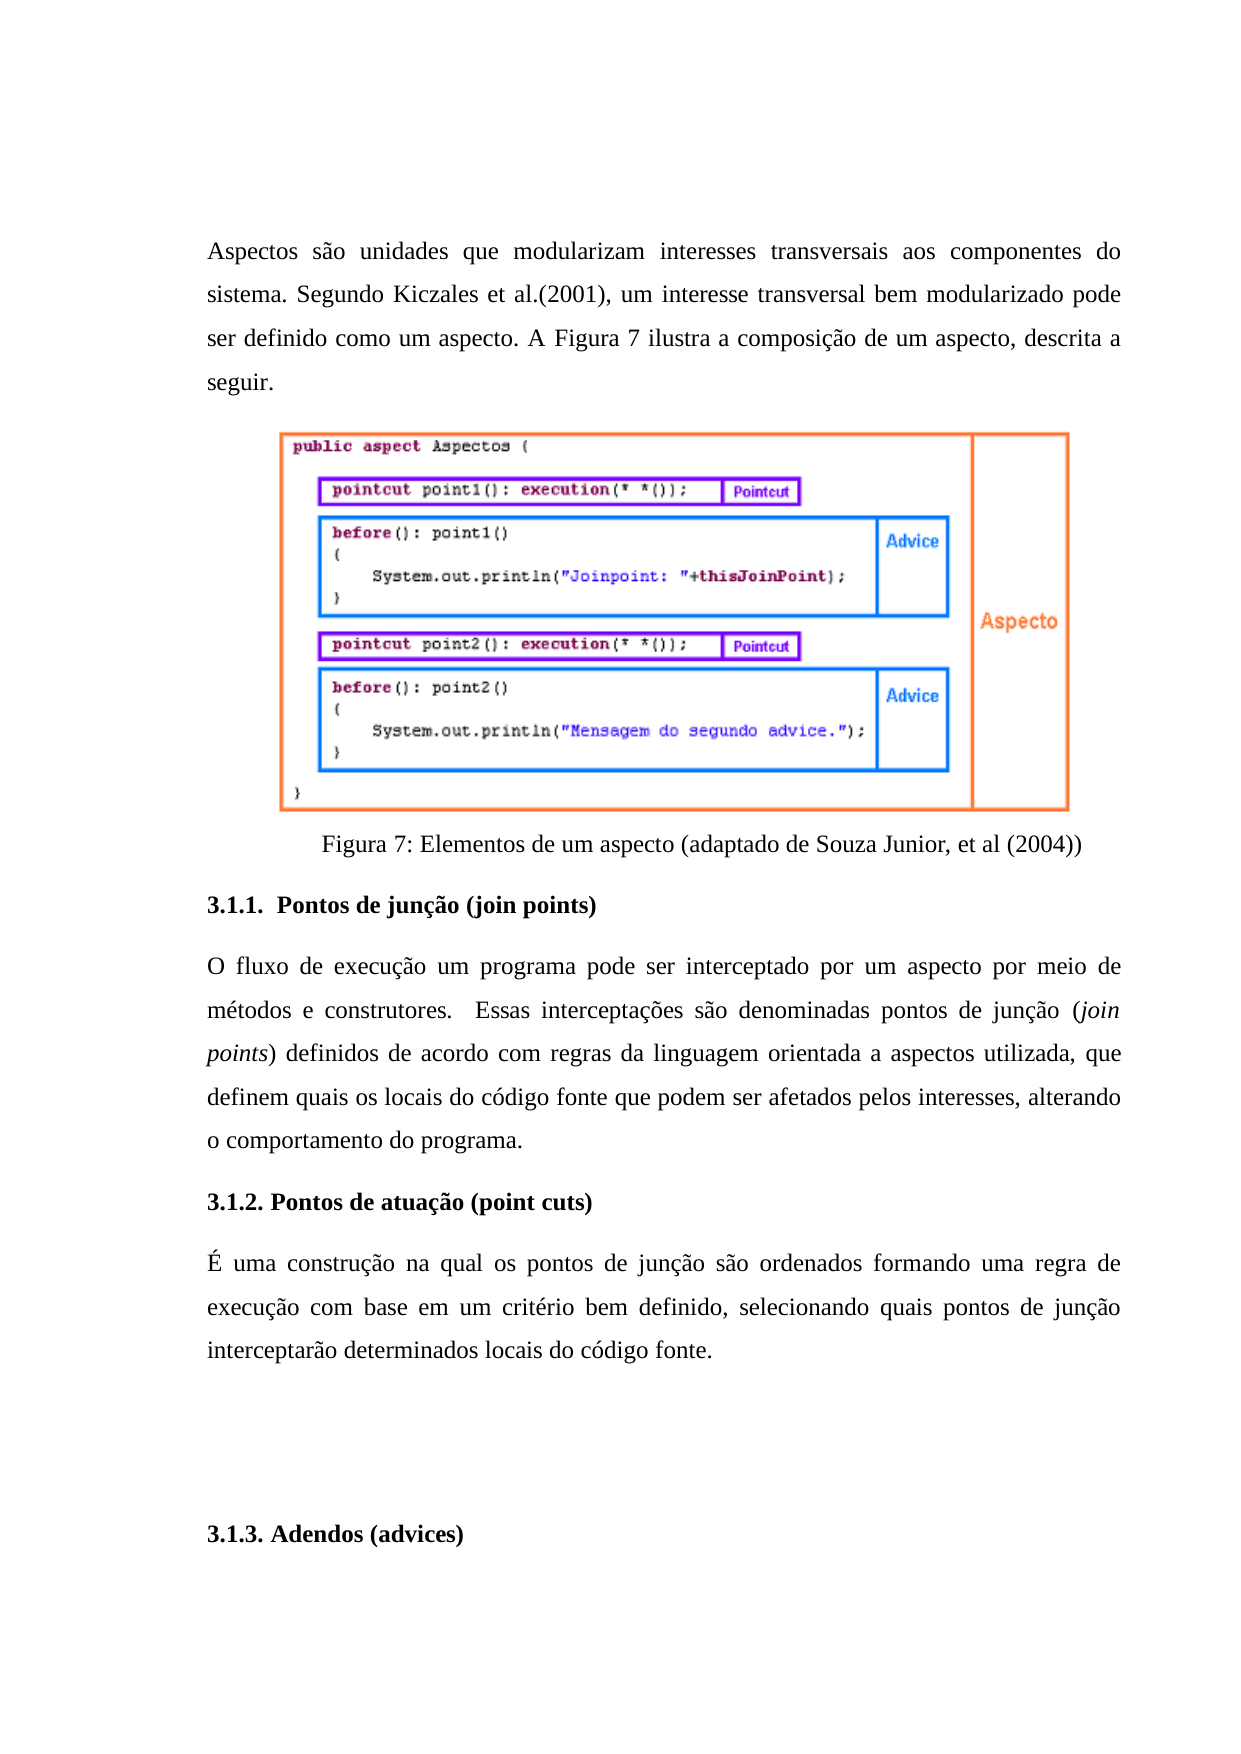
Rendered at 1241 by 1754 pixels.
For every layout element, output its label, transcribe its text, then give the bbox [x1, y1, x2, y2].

text É uma construção na qual os pontos de junção são ordenados formando uma regra de execução com base em um critério bem definido, selecionando quais pontos de junção interceptarão determinados locais do código fonte. [207, 1248, 1122, 1364]
text 3.1.1. Pontos de junção (join points) [207, 890, 1122, 919]
text Aspectos são unidades que modularizam interesses transversais aos componentes do sistema. Segundo Kiczales et al.(2001), um interesse transversal bem modularizado pode ser definido como um aspecto. A Figura 7 ilustra a composição de um aspecto, descrita a seguir. [207, 236, 1122, 396]
text 3.1.3. Adendos (advices) [207, 1519, 1122, 1548]
text Figura 7: Elementos de um aspecto (adaptado de Souza Junior, et al (2004)) [207, 815, 1122, 858]
text O fluxo de execução um programa pode ser interceptado por um aspecto por meio de métodos e construtores. Essas interceptações são denominadas pontos de junção (join points) definidos de acordo com regras da linguagem orientada a aspectos utilizada, que definem quais os locais do código fonte que podem ser afetados pelos interesses, alterando o comportamento do programa. [207, 951, 1122, 1154]
text 3.1.2. Pontos de atuação (point cuts) [207, 1187, 1122, 1216]
picture [275, 428, 1073, 815]
